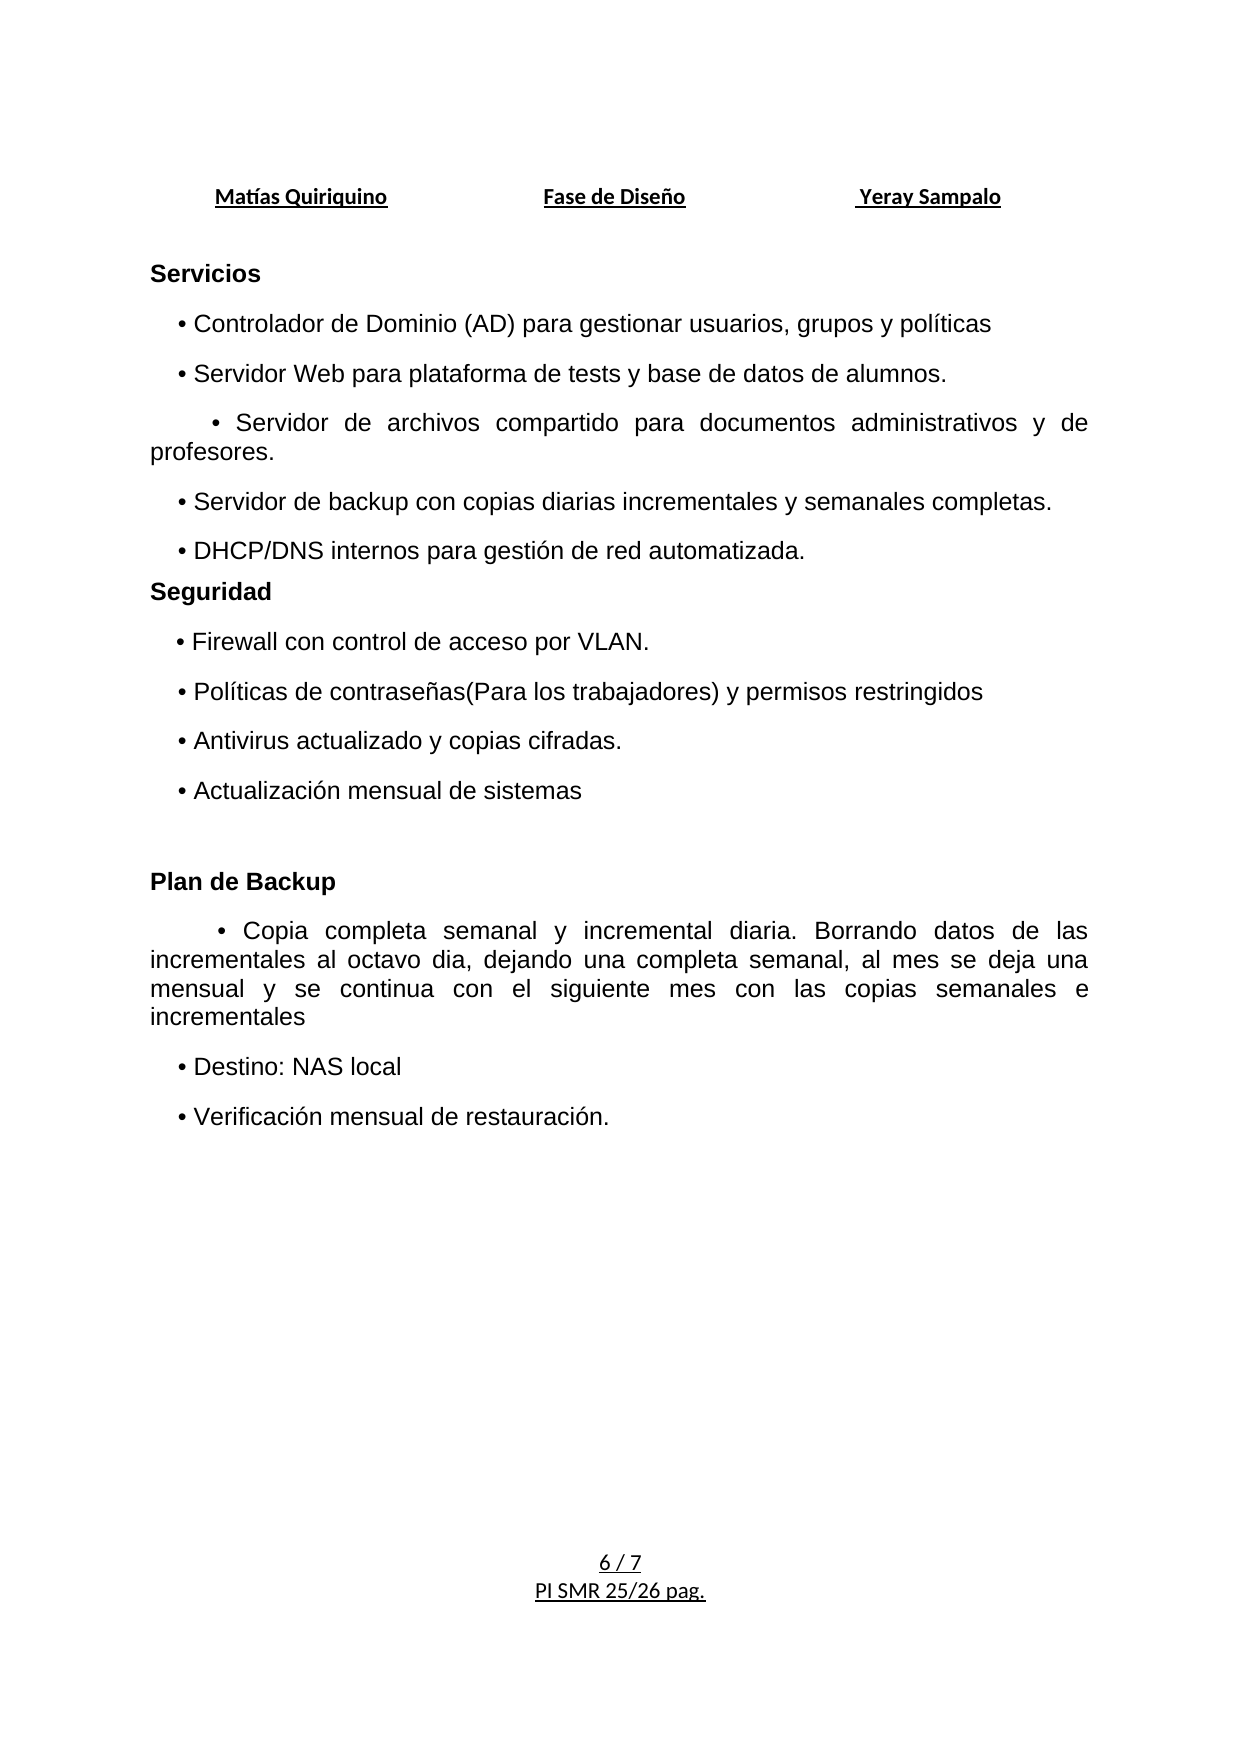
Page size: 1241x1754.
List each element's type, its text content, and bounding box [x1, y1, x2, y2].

text • Destino: NAS local [150, 1052, 1090, 1081]
text • Políticas de contraseñas(Para los trabajadores) y permisos restringidos [150, 676, 1090, 705]
text • Verificación mensual de restauración. [150, 1101, 1090, 1130]
subtitle Plan de Backup [150, 866, 1090, 895]
text • Antivirus actualizado y copias cifradas. [150, 726, 1090, 755]
text • Servidor Web para plataforma de tests y base de datos de alumnos. [150, 358, 1090, 387]
subtitle Servicios [150, 259, 1090, 288]
text • Servidor de archivos compartido para documentos administrativos y de profesores. [150, 408, 1090, 466]
text • Copia completa semanal y incremental diaria. Borrando datos de las incrementales al octavo dia, dejando una completa semanal, al mes se deja una mensual y se continua con el siguiente mes con las copias semanales e incrementales [150, 916, 1090, 1031]
text • Actualización mensual de sistemas [150, 776, 1090, 804]
text • Controlador de Dominio (AD) para gestionar usuarios, grupos y políticas [150, 309, 1090, 338]
text • DHCP/DNS internos para gestión de red automatizada. [150, 536, 1090, 565]
text • Firewall con control de acceso por VLAN. [150, 627, 1090, 656]
text • Servidor de backup con copias diarias incrementales y semanales completas. [150, 486, 1090, 515]
subtitle Seguridad [150, 577, 1090, 606]
